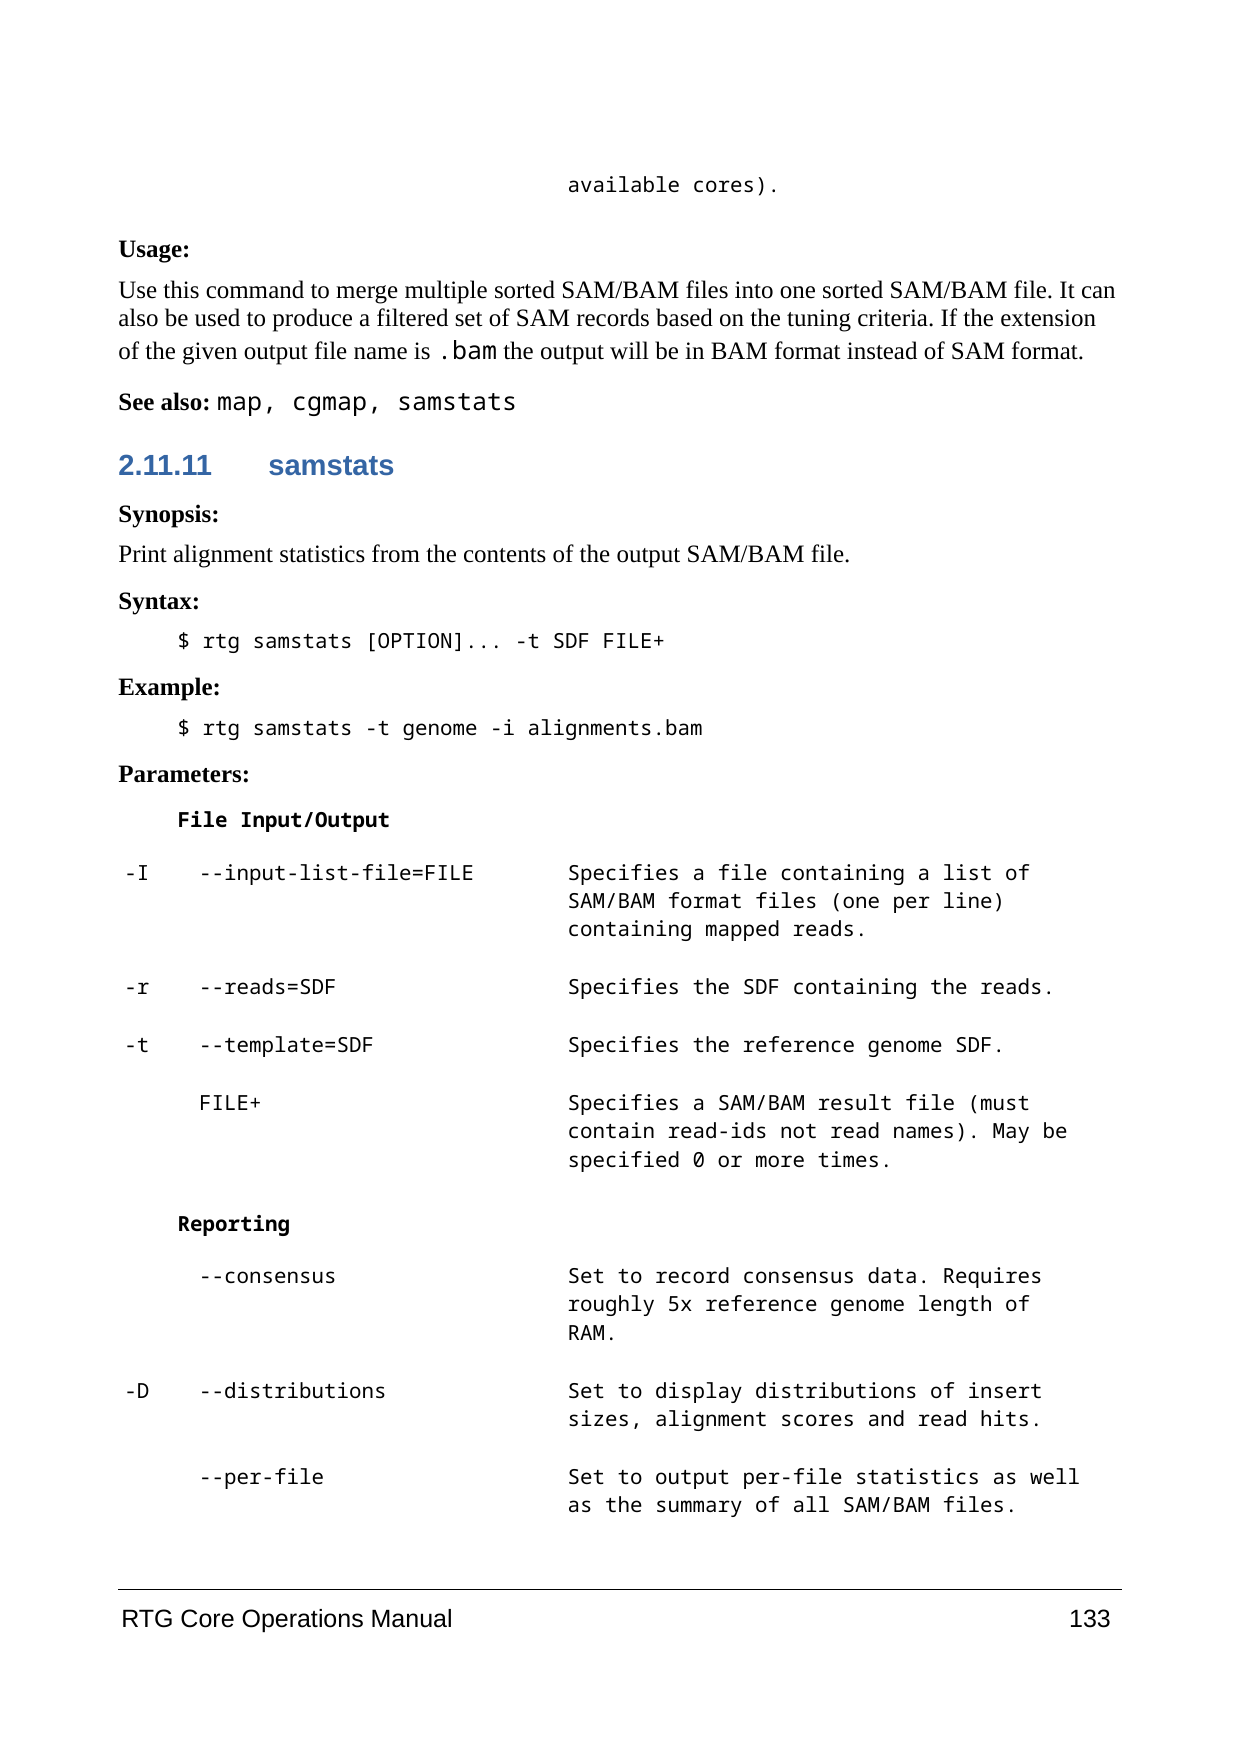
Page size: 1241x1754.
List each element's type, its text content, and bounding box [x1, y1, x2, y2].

table_header Specifies a file containing a list of SAM/BAM format files (one per line) containing mapped reads. [561, 846, 1093, 961]
text Reporting [177, 1209, 1122, 1237]
table_cell Set to output per-file statistics as well as the summary of all SAM/BAM files. [561, 1450, 1093, 1537]
table_header Set to record consensus data. Requires roughly 5x reference genome length of RAM. [561, 1249, 1093, 1364]
table_header [118, 1249, 193, 1364]
table_cell available cores). [561, 159, 1093, 217]
table_cell Specifies a SAM/BAM result file (must contain read-ids not read names). May be specified 0 or more times. [561, 1076, 1093, 1191]
table_cell -D [118, 1364, 193, 1450]
table_cell [118, 1450, 193, 1537]
table_cell [193, 159, 561, 217]
table_cell -r [118, 961, 193, 1018]
table_cell Set to display distributions of insert sizes, alignment scores and read hits. [561, 1364, 1093, 1450]
text Use this command to merge multiple sorted SAM/BAM files into one sorted SAM/BAM file. It can also be used to produce a filtered set of SAM records based on the tuning criteria. If the extension of the given output file name is .bam the output will be in BAM format instead of SAM format. [118, 275, 1122, 366]
text Print alignment statistics from the contents of the output SAM/BAM file. [118, 539, 1122, 568]
subtitle Example: [118, 672, 1122, 701]
table_cell --template=SDF [193, 1019, 561, 1076]
subtitle Usage: [118, 234, 1122, 263]
table_cell FILE+ [193, 1076, 561, 1191]
subtitle Syntax: [118, 586, 1122, 614]
subtitle Parameters: [118, 759, 1122, 788]
table_cell --reads=SDF [193, 961, 561, 1018]
table_cell [118, 159, 193, 217]
table_cell [118, 1076, 193, 1191]
text $ rtg samstats [OPTION]... -t SDF FILE+ [177, 626, 1122, 655]
table_header --consensus [193, 1249, 561, 1364]
table_cell --distributions [193, 1364, 561, 1450]
subtitle Synopsis: [118, 499, 1122, 528]
table_header -I [118, 846, 193, 961]
text File Input/Output [177, 806, 1122, 834]
subtitle samstats [118, 448, 1122, 481]
table_cell --per-file [193, 1450, 561, 1537]
table_cell -t [118, 1019, 193, 1076]
table_cell Specifies the SDF containing the reads. [561, 961, 1093, 1018]
table_header --input-list-file=FILE [193, 846, 561, 961]
text See also: map, cgmap, samstats [118, 384, 1122, 418]
table_cell Specifies the reference genome SDF. [561, 1019, 1093, 1076]
text $ rtg samstats -t genome -i alignments.bam [177, 713, 1122, 741]
